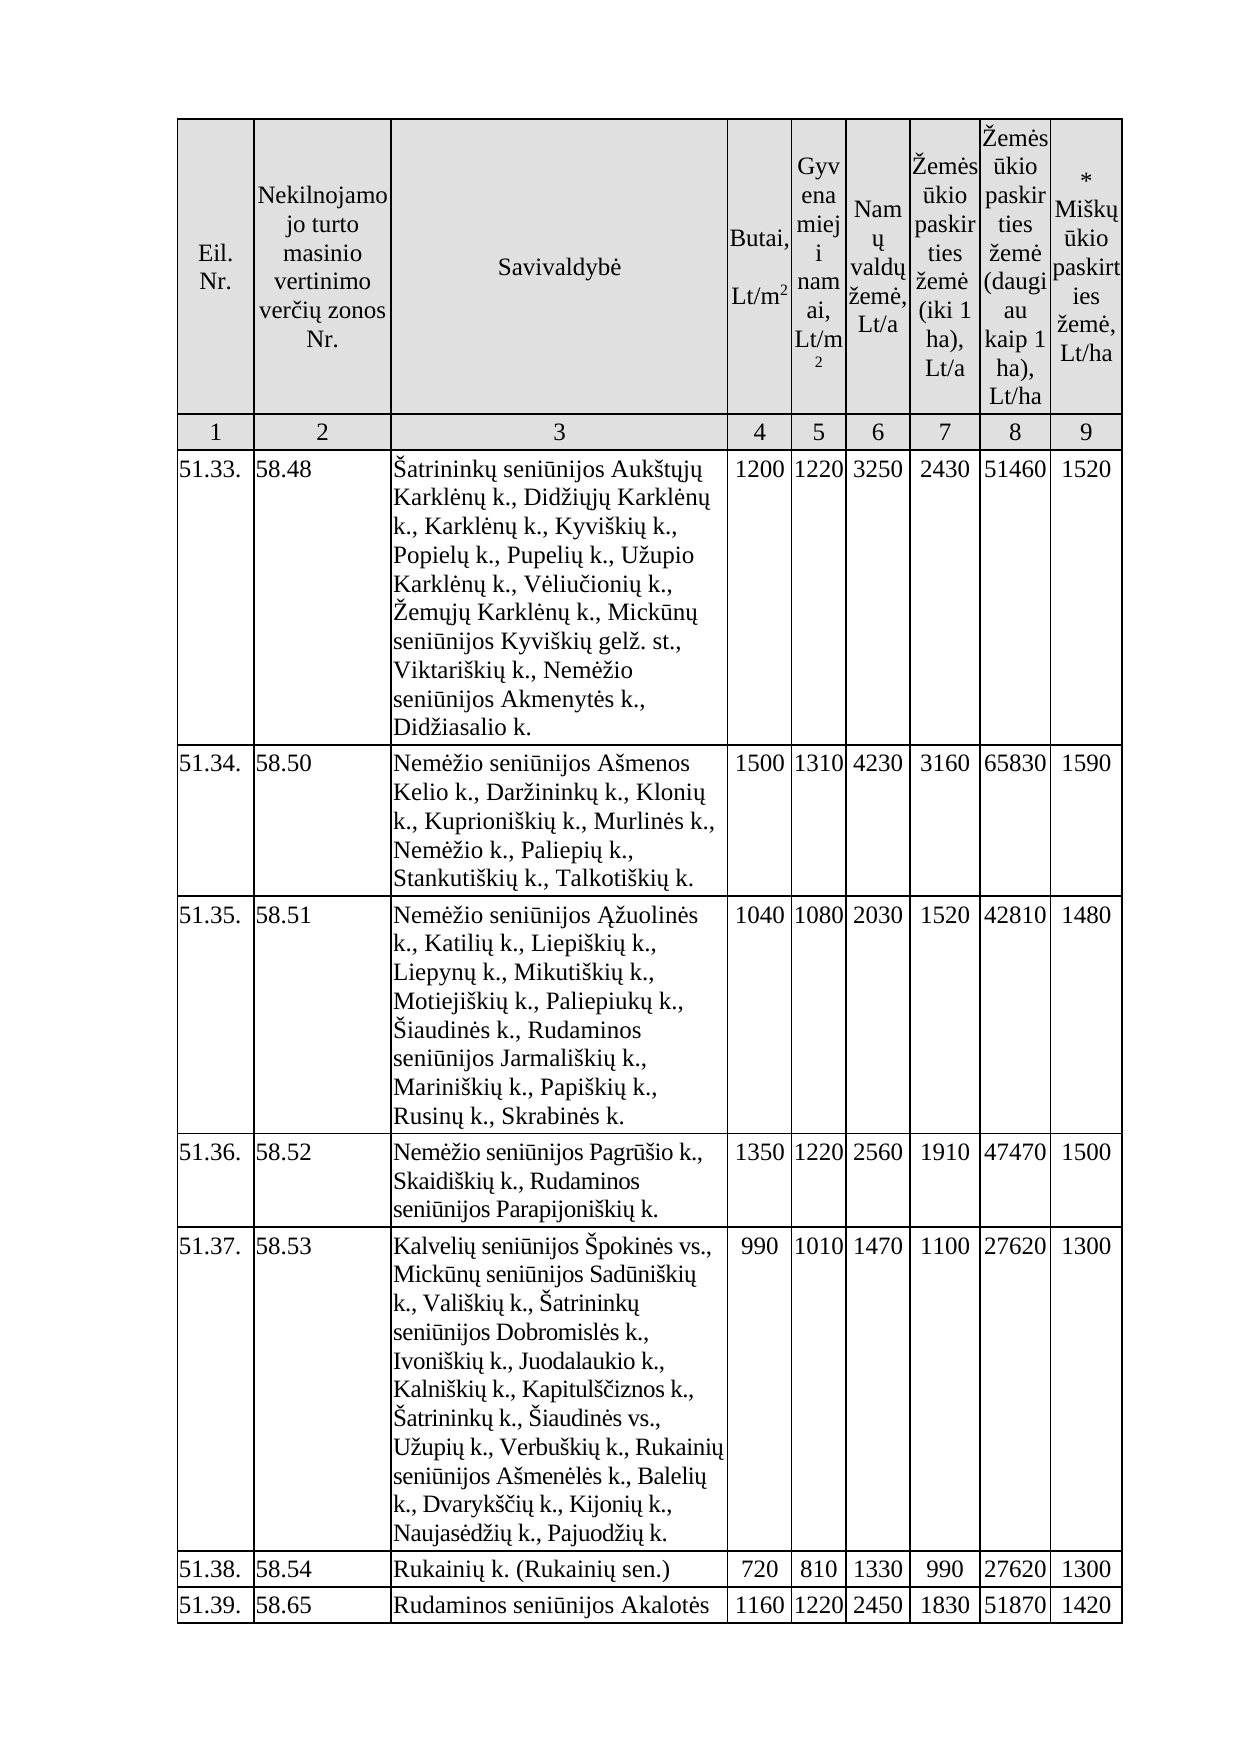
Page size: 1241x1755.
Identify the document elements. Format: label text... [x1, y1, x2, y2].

table_header Eil. Nr. [178, 120, 253, 413]
table_cell 51.37. [178, 1228, 253, 1550]
table_cell 1100 [911, 1228, 979, 1550]
table_cell 990 [911, 1552, 979, 1586]
table_cell 3160 [911, 746, 979, 895]
table_cell 2560 [847, 1134, 909, 1226]
table_cell 27620 [981, 1552, 1050, 1586]
table_header Gyvenamieji namai, Lt/m2 [792, 120, 845, 413]
table_cell 51870 [981, 1588, 1050, 1622]
table_cell 51.33. [178, 451, 253, 744]
table_cell 1520 [911, 897, 979, 1133]
table_cell 58.53 [255, 1228, 390, 1550]
table_cell 58.50 [255, 746, 390, 895]
table_cell 1310 [792, 746, 845, 895]
table_cell 9 [1051, 415, 1121, 449]
table_cell 1010 [792, 1228, 845, 1550]
table_cell 810 [792, 1552, 845, 1586]
table_cell 1300 [1051, 1552, 1121, 1586]
table_cell 1220 [792, 1588, 845, 1622]
table_cell 1080 [792, 897, 845, 1133]
table_cell Kalvelių seniūnijos Špokinės vs., Mickūnų seniūnijos Sadūniškių k., Vališkių k., Šatrininkų seniūnijos Dobromislės k., Ivoniškių k., Juodalaukio k., Kalniškių k., Kapitulščiznos k., Šatrininkų k., Šiaudinės vs., Užupių k., Verbuškių k., Rukainių seniūnijos Ašmenėlės k., Balelių k., Dvarykščių k., Kijonių k., Naujasėdžių k., Pajuodžių k. [392, 1228, 727, 1550]
table_cell 1420 [1051, 1588, 1121, 1622]
table_cell 51.34. [178, 746, 253, 895]
table_cell Rukainių k. (Rukainių sen.) [392, 1552, 727, 1586]
table_cell 8 [981, 415, 1050, 449]
table_cell 6 [847, 415, 909, 449]
table_cell 2 [255, 415, 390, 449]
table_cell 1040 [728, 897, 791, 1133]
table_cell 3 [392, 415, 727, 449]
table_header Žemės ūkio paskirties žemė (daugiau kaip 1 ha), Lt/ha [981, 120, 1050, 413]
table_cell 27620 [981, 1228, 1050, 1550]
table_cell 1480 [1051, 897, 1121, 1133]
table_cell 1220 [792, 451, 845, 744]
table_cell 1590 [1051, 746, 1121, 895]
table_cell 1500 [728, 746, 791, 895]
table_cell 720 [728, 1552, 791, 1586]
table_cell 58.65 [255, 1588, 390, 1622]
table_cell 65830 [981, 746, 1050, 895]
table_cell 2030 [847, 897, 909, 1133]
table_cell 3250 [847, 451, 909, 744]
table_header Savivaldybė [392, 120, 727, 413]
table_cell 42810 [981, 897, 1050, 1133]
table_cell 1330 [847, 1552, 909, 1586]
table_cell 47470 [981, 1134, 1050, 1226]
table_cell 1470 [847, 1228, 909, 1550]
table_cell Nemėžio seniūnijos Ašmenos Kelio k., Daržininkų k., Klonių k., Kuprioniškių k., Murlinės k., Nemėžio k., Paliepių k., Stankutiškių k., Talkotiškių k. [392, 746, 727, 895]
table_cell Rudaminos seniūnijos Akalotės [392, 1588, 727, 1622]
table_cell 51.39. [178, 1588, 253, 1622]
table_cell 4 [728, 415, 791, 449]
table_cell 4230 [847, 746, 909, 895]
table_cell 2430 [911, 451, 979, 744]
table_cell 1300 [1051, 1228, 1121, 1550]
table_cell 1910 [911, 1134, 979, 1226]
table_cell 58.51 [255, 897, 390, 1133]
table_header Žemės ūkio paskirties žemė (iki 1 ha), Lt/a [911, 120, 979, 413]
table_cell 1 [178, 415, 253, 449]
table_cell 990 [728, 1228, 791, 1550]
table_cell 1500 [1051, 1134, 1121, 1226]
table_cell Nemėžio seniūnijos Ąžuolinės k., Katilių k., Liepiškių k., Liepynų k., Mikutiškių k., Motiejiškių k., Paliepiukų k., Šiaudinės k., Rudaminos seniūnijos Jarmališkių k., Mariniškių k., Papiškių k., Rusinų k., Skrabinės k. [392, 897, 727, 1133]
table_header Namų valdų žemė, Lt/a [847, 120, 909, 413]
table_cell 51.35. [178, 897, 253, 1133]
table_cell 51.36. [178, 1134, 253, 1226]
table_cell 1520 [1051, 451, 1121, 744]
table_cell Nemėžio seniūnijos Pagrūšio k., Skaidiškių k., Rudaminos seniūnijos Parapijoniškių k. [392, 1134, 727, 1226]
table_cell 51460 [981, 451, 1050, 744]
table_cell Šatrininkų seniūnijos Aukštųjų Karklėnų k., Didžiųjų Karklėnų k., Karklėnų k., Kyviškių k., Popielų k., Pupelių k., Užupio Karklėnų k., Vėliučionių k., Žemųjų Karklėnų k., Mickūnų seniūnijos Kyviškių gelž. st., Viktariškių k., Nemėžio seniūnijos Akmenytės k., Didžiasalio k. [392, 451, 727, 744]
table_cell 58.48 [255, 451, 390, 744]
table_cell 5 [792, 415, 845, 449]
table_cell 1160 [728, 1588, 791, 1622]
table_header Butai, Lt/m2 [728, 120, 791, 413]
table_cell 1350 [728, 1134, 791, 1226]
table_cell 58.54 [255, 1552, 390, 1586]
table_cell 1830 [911, 1588, 979, 1622]
table_cell 7 [911, 415, 979, 449]
table_header Nekilnojamojo turto masinio vertinimo verčių zonos Nr. [255, 120, 390, 413]
table_cell 2450 [847, 1588, 909, 1622]
table_cell 58.52 [255, 1134, 390, 1226]
table_header * Miškų ūkio paskirties žemė, Lt/ha [1051, 120, 1121, 413]
table_cell 51.38. [178, 1552, 253, 1586]
table_cell 1200 [728, 451, 791, 744]
table_cell 1220 [792, 1134, 845, 1226]
